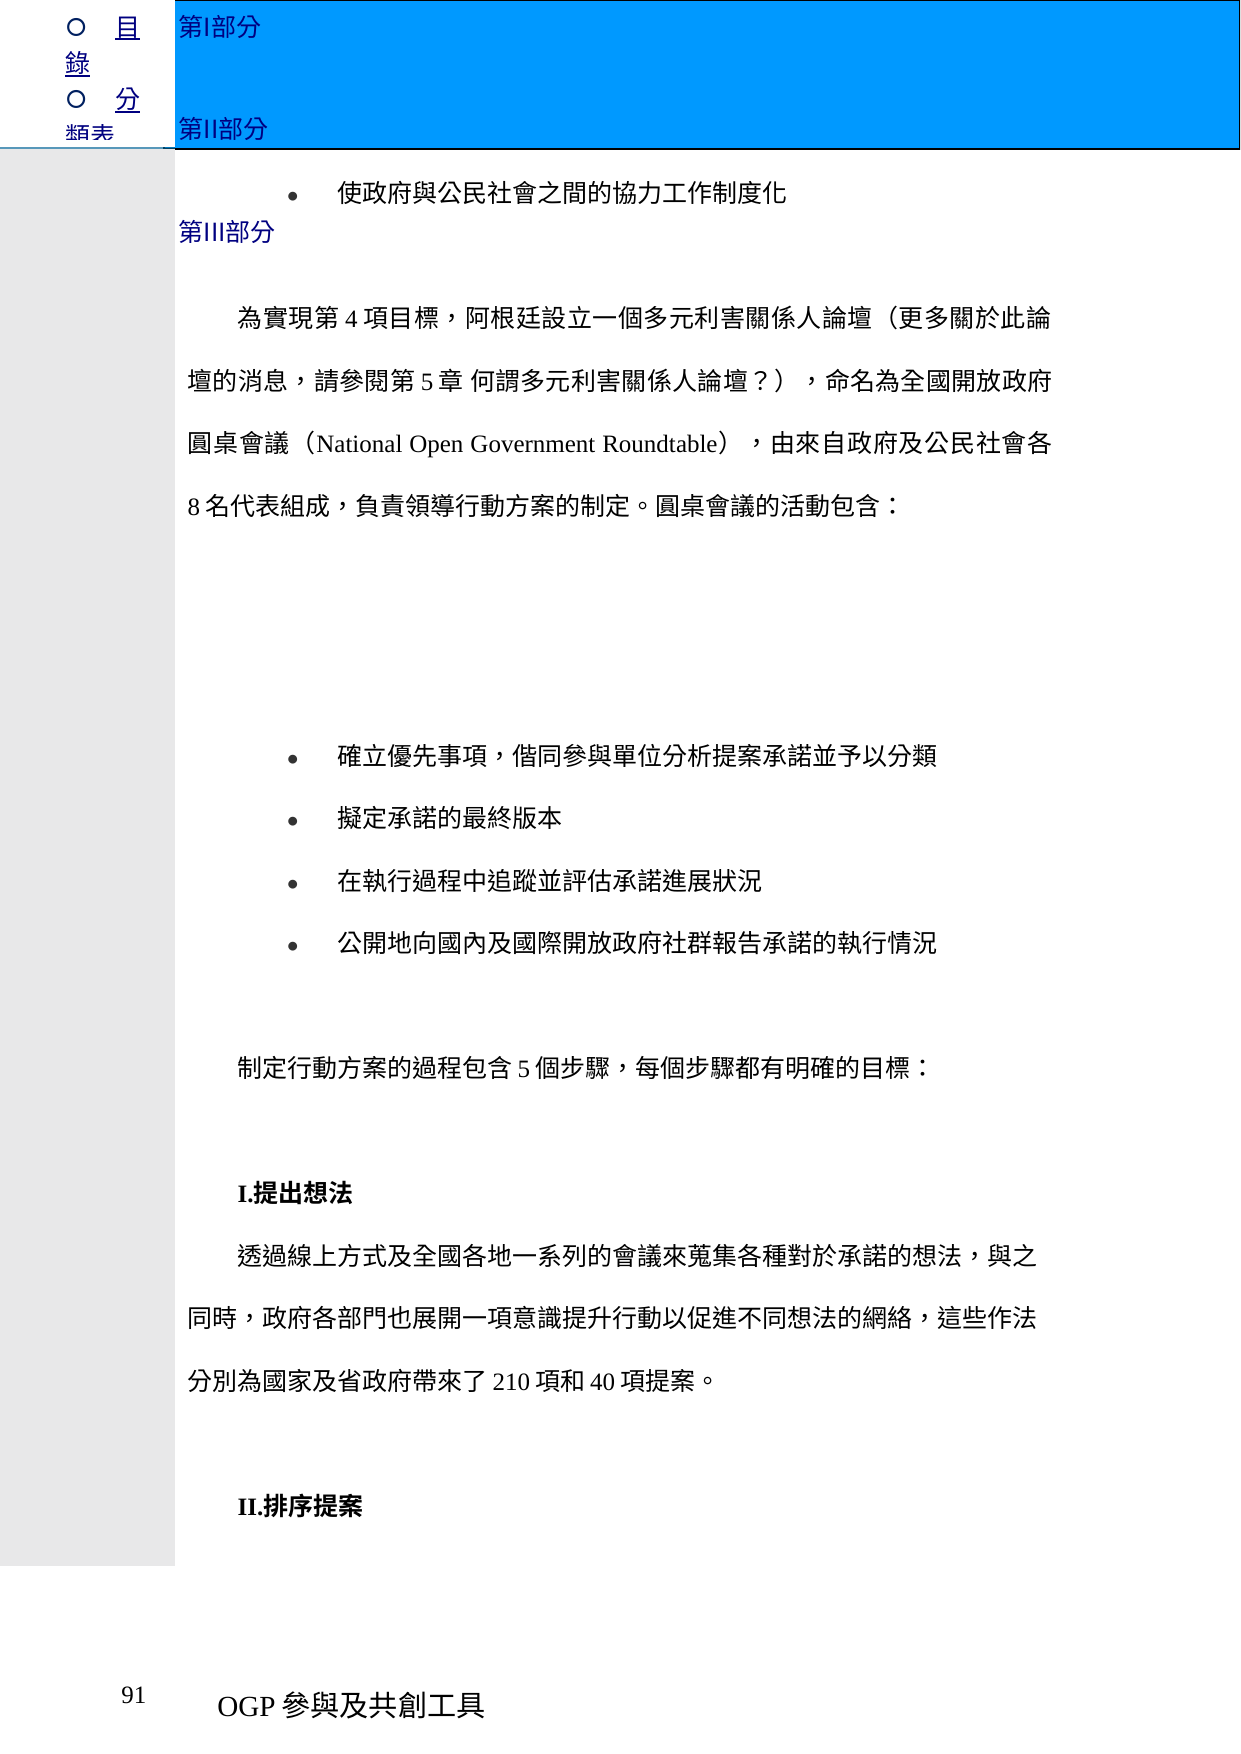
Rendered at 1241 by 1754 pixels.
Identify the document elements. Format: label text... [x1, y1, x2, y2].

text II.排序提案 [187, 1462, 1053, 1525]
text 透過線上方式及全國各地一系列的會議來蒐集各種對於承諾的想法，與之同時，政府各部門也展開一項意識提升行動以促進不同想法的網絡，這些作法分別為國家及省政府帶來了210項和40項提案。 [187, 1212, 1053, 1400]
text 制定行動方案的過程包含5個步驟，每個步驟都有明確的目標： [187, 1025, 1053, 1087]
list 確立優先事項，偕同參與單位分析提案承諾並予以分類 [287, 712, 1053, 775]
text I.提出想法 [187, 1150, 1053, 1212]
text 為實現第4項目標，阿根廷設立一個多元利害關係人論壇（更多關於此論壇的消息，請參閱第5章 何謂多元利害關係人論壇？），命名為全國開放政府圓桌會議（National Open Government Roundtable），由來自政府及公民社會各8名代表組成，負責領導行動方案的制定。圓桌會議的活動包含： [187, 275, 1053, 525]
list 使政府與公民社會之間的協力工作制度化 [287, 150, 1053, 212]
list 擬定承諾的最終版本 [287, 775, 1053, 837]
list 在執行過程中追蹤並評估承諾進展狀況 [287, 837, 1053, 900]
list 公開地向國內及國際開放政府社群報告承諾的執行情況 [287, 900, 1053, 962]
